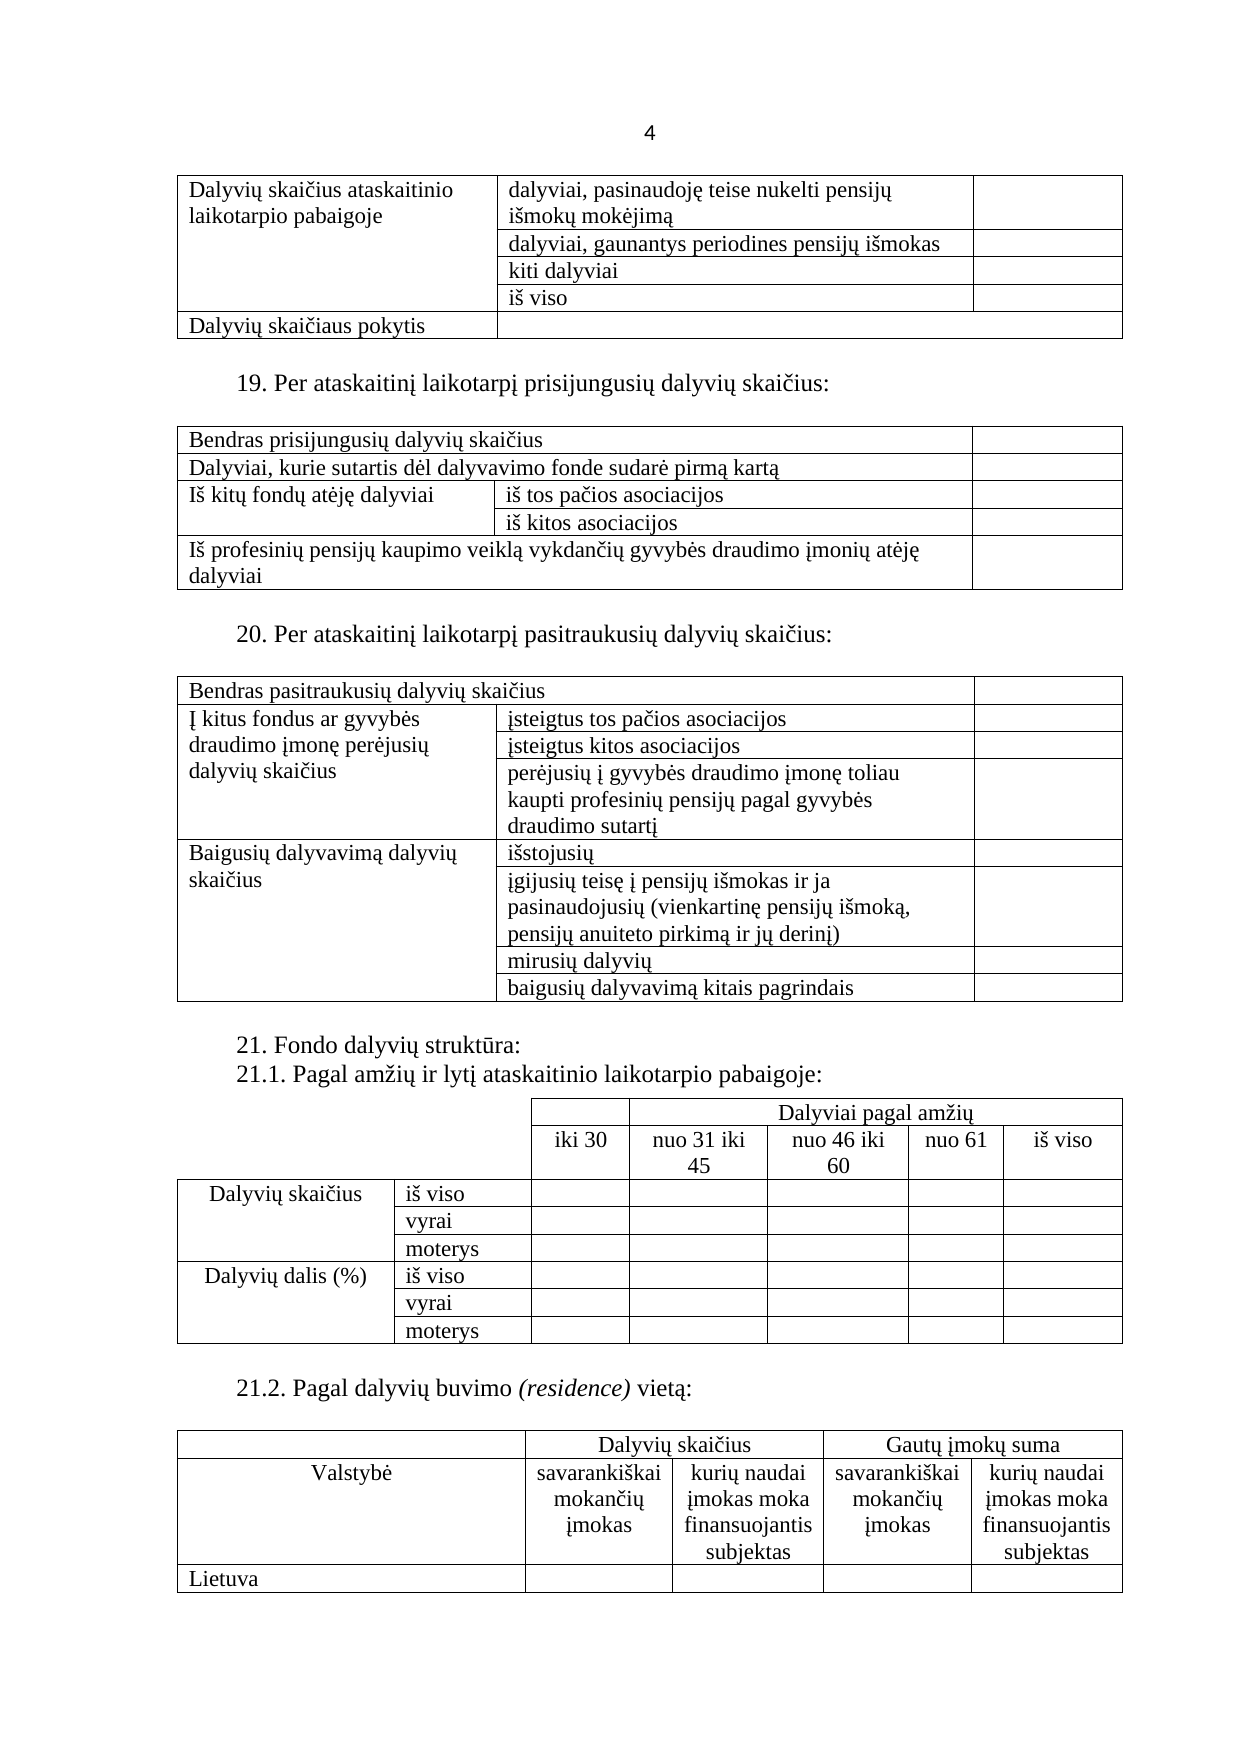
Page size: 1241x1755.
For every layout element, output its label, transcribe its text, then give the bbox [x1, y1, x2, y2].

table_cell nuo 61 [909, 1126, 1003, 1179]
table_cell nuo 46 iki 60 [768, 1126, 908, 1179]
table_cell [1004, 1289, 1122, 1316]
text 20. Per ataskaitinį laikotarpį pasitraukusių dalyvių skaičius: [177, 619, 1122, 647]
table_cell [630, 1262, 767, 1288]
table_cell perėjusių į gyvybės draudimo įmonę toliau kaupti profesinių pensijų pagal gyvybės draudimo sutartį [497, 759, 974, 838]
table_header [177, 1098, 394, 1125]
table_cell Dalyvių skaičius [178, 1180, 394, 1261]
table_cell vyrai [395, 1207, 531, 1233]
table_cell [532, 1180, 629, 1206]
table_cell [532, 1317, 629, 1343]
table_cell [630, 1289, 767, 1316]
table_cell [532, 1235, 629, 1261]
table_cell [909, 1262, 1003, 1288]
table_cell dalyviai, pasinaudoję teise nukelti pensijų išmokų mokėjimą [498, 176, 973, 229]
table_cell [973, 454, 1122, 480]
table_cell [498, 312, 1122, 338]
table_cell [975, 974, 1122, 1001]
table_cell [1004, 1317, 1122, 1343]
table_cell iki 30 [532, 1126, 629, 1179]
table_cell [768, 1207, 908, 1233]
table_cell [768, 1262, 908, 1288]
table_cell Valstybė [178, 1459, 525, 1564]
table_cell iš viso [395, 1180, 531, 1206]
table_cell [1004, 1207, 1122, 1233]
table_cell [768, 1317, 908, 1343]
table_cell iš tos pačios asociacijos [495, 481, 972, 508]
table_cell dalyviai, gaunantys periodines pensijų išmokas [498, 230, 973, 256]
table_cell [532, 1289, 629, 1316]
table_cell [532, 1207, 629, 1233]
table_cell iš viso [1004, 1126, 1122, 1179]
table_cell nuo 31 iki 45 [630, 1126, 767, 1179]
table_header Bendras pasitraukusių dalyvių skaičius [178, 677, 974, 703]
table_cell Į kitus fondus ar gyvybės draudimo įmonę perėjusių dalyvių skaičius [178, 705, 496, 838]
table_cell Dalyvių skaičiaus pokytis [178, 312, 497, 338]
table_cell Iš profesinių pensijų kaupimo veiklą vykdančių gyvybės draudimo įmonių atėję dalyviai [178, 536, 972, 589]
table_header [975, 677, 1122, 703]
table_cell Lietuva [178, 1565, 525, 1592]
table_cell [973, 509, 1122, 535]
table_cell Iš kitų fondų atėję dalyviai [178, 481, 494, 535]
table_cell mirusių dalyvių [497, 947, 974, 973]
table_cell [975, 732, 1122, 758]
table_cell įgijusių teisę į pensijų išmokas ir ja pasinaudojusių (vienkartinę pensijų išmoką, pensijų anuiteto pirkimą ir jų derinį) [497, 867, 974, 946]
table_header [178, 1431, 525, 1458]
table_cell [673, 1565, 823, 1592]
table_cell [975, 705, 1122, 731]
table_cell iš viso [395, 1262, 531, 1288]
table_header [394, 1098, 531, 1125]
table_cell [909, 1180, 1003, 1206]
table_cell moterys [395, 1317, 531, 1343]
table_cell [824, 1565, 971, 1592]
table_cell [526, 1565, 672, 1592]
table_cell [1004, 1180, 1122, 1206]
table_cell [1004, 1262, 1122, 1288]
table_cell [532, 1262, 629, 1288]
table_cell [909, 1317, 1003, 1343]
table_cell baigusių dalyvavimą kitais pagrindais [497, 974, 974, 1001]
table_cell kurių naudai įmokas moka finansuojantis subjektas [673, 1459, 823, 1564]
table_cell iš viso [498, 285, 973, 311]
table_cell [768, 1235, 908, 1261]
table_cell kurių naudai įmokas moka finansuojantis subjektas [972, 1459, 1122, 1564]
table_cell kiti dalyviai [498, 257, 973, 283]
table_cell [975, 840, 1122, 866]
table_cell [177, 1125, 394, 1179]
table_header Dalyviai pagal amžių [630, 1099, 1122, 1125]
table_cell įsteigtus tos pačios asociacijos [497, 705, 974, 731]
table_cell [975, 759, 1122, 838]
table_cell [1004, 1235, 1122, 1261]
table_cell [973, 481, 1122, 508]
table_cell įsteigtus kitos asociacijos [497, 732, 974, 758]
table_cell Dalyvių dalis (%) [178, 1262, 394, 1343]
table_cell [768, 1289, 908, 1316]
table_cell [630, 1180, 767, 1206]
table_cell iš kitos asociacijos [495, 509, 972, 535]
table_cell [630, 1317, 767, 1343]
table_cell Dalyviai, kurie sutartis dėl dalyvavimo fonde sudarė pirmą kartą [178, 454, 972, 480]
table_cell [974, 285, 1122, 311]
table_cell savarankiškai mokančių įmokas [824, 1459, 971, 1564]
table_cell [975, 947, 1122, 973]
table_cell [909, 1289, 1003, 1316]
table_cell [394, 1125, 531, 1179]
table_cell [973, 536, 1122, 589]
table_cell Dalyvių skaičius ataskaitinio laikotarpio pabaigoje [178, 176, 497, 311]
table_header Bendras prisijungusių dalyvių skaičius [178, 427, 972, 453]
table_cell moterys [395, 1235, 531, 1261]
table_cell savarankiškai mokančių įmokas [526, 1459, 672, 1564]
text 21. Fondo dalyvių struktūra: [177, 1031, 1122, 1059]
table_cell [974, 230, 1122, 256]
table_header Gautų įmokų suma [824, 1431, 1122, 1458]
table_cell [972, 1565, 1122, 1592]
table_header Dalyvių skaičius [526, 1431, 823, 1458]
table_cell [909, 1235, 1003, 1261]
table_cell [768, 1180, 908, 1206]
table_cell Baigusių dalyvavimą dalyvių skaičius [178, 840, 496, 1001]
table_cell [909, 1207, 1003, 1233]
table_cell [974, 176, 1122, 229]
text 21.1. Pagal amžių ir lytį ataskaitinio laikotarpio pabaigoje: [177, 1059, 1122, 1088]
table_header [973, 427, 1122, 453]
table_cell išstojusių [497, 840, 974, 866]
table_cell [630, 1207, 767, 1233]
text 19. Per ataskaitinį laikotarpį prisijungusių dalyvių skaičius: [177, 368, 1122, 397]
table_cell [630, 1235, 767, 1261]
table_header [532, 1099, 629, 1125]
table_cell vyrai [395, 1289, 531, 1316]
text 21.2. Pagal dalyvių buvimo (residence) vietą: [177, 1373, 1122, 1402]
table_cell [974, 257, 1122, 283]
table_cell [975, 867, 1122, 946]
